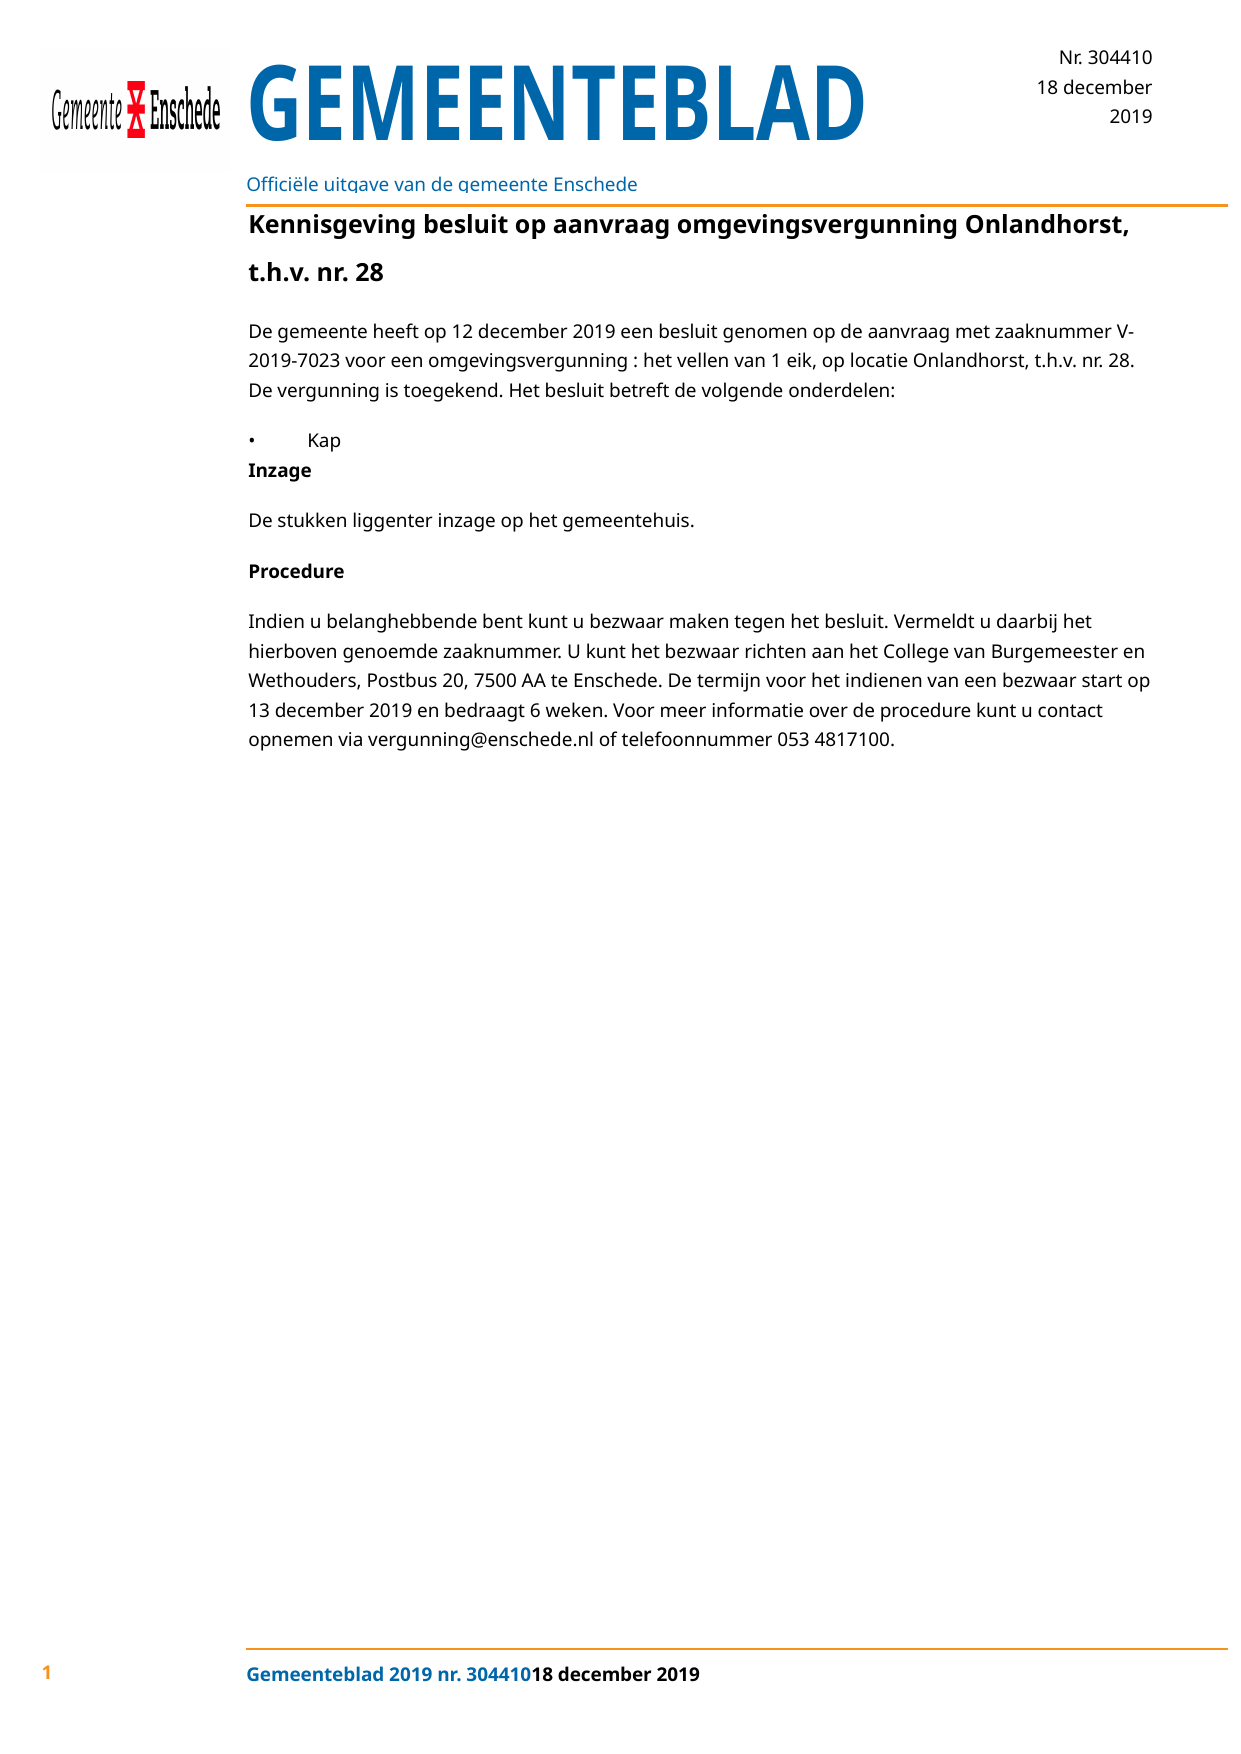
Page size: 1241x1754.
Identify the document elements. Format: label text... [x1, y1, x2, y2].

text Procedure [248, 558, 1152, 584]
picture [41, 47, 231, 172]
text De gemeente heeft op 12 december 2019 een besluit genomen op de aanvraag met zaaknummer V-2019-7023 voor een omgevingsvergunning : het vellen van 1 eik, op locatie Onlandhorst, t.h.v. nr. 28. De vergunning is toegekend. Het besluit betreft de volgende onderdelen: [248, 318, 1152, 403]
text Kennisgeving besluit op aanvraag omgevingsvergunning Onlandhorst, t.h.v. nr. 28 [248, 207, 1152, 288]
text Inzage [248, 457, 1152, 483]
text De stukken liggenter inzage op het gemeentehuis. [248, 507, 1152, 533]
list Kap [248, 427, 1152, 453]
text Indien u belanghebbende bent kunt u bezwaar maken tegen het besluit. Vermeldt u daarbij het hierboven genoemde zaaknummer. U kunt het bezwaar richten aan het College van Burgemees­ter en Wethouders, Postbus 20, 7500 AA te Enschede. De termijn voor het indienen van een bezwaar start op 13 december 2019 en bedraagt 6 weken. Voor meer informatie over de procedure kunt u contact opnemen via vergunning@enschede.nl of telefoonnummer 053 4817100. [248, 608, 1152, 752]
